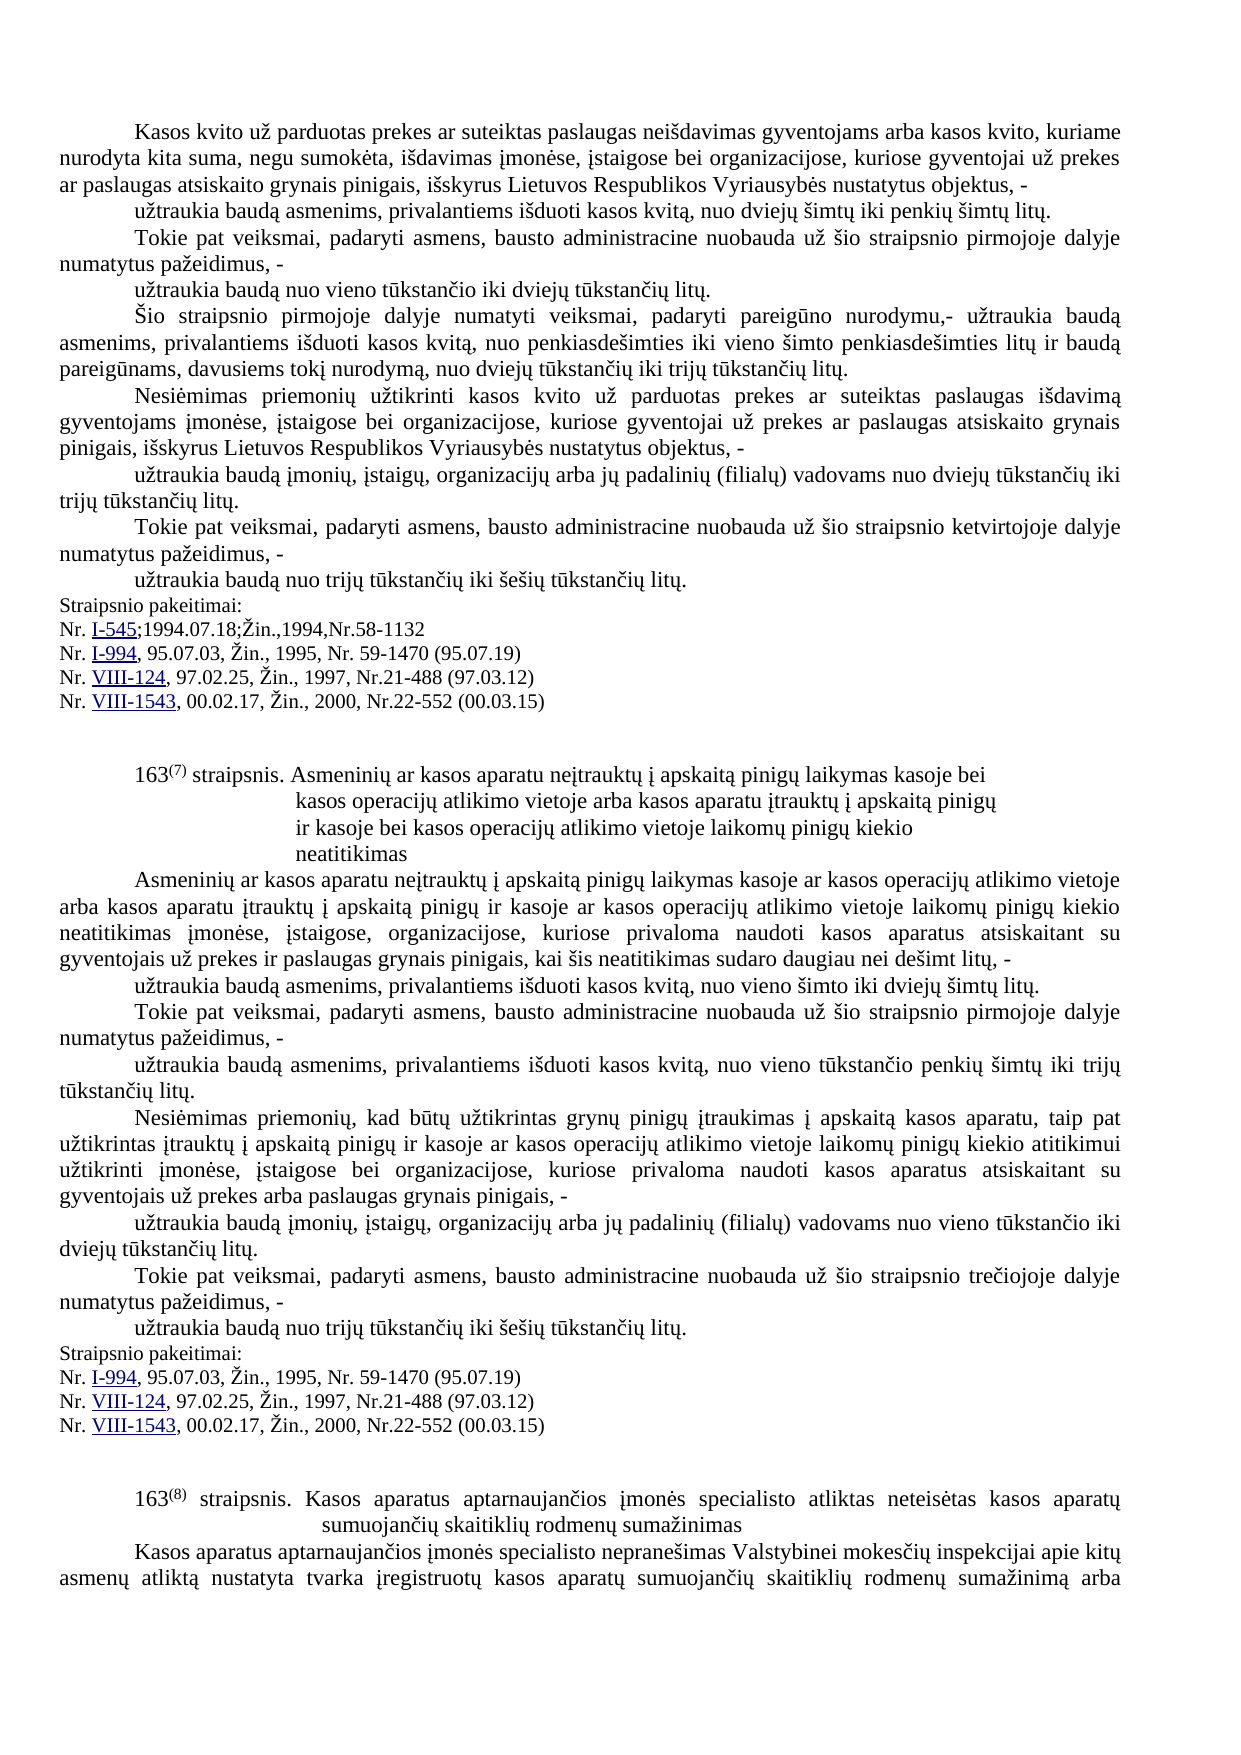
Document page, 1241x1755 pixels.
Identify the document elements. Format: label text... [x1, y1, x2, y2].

text Straipsnio pakeitimai: [59, 1341, 1122, 1365]
text Nesiėmimas priemonių užtikrinti kasos kvito už parduotas prekes ar suteiktas paslaugas išdavimą gyventojams įmonėse, įstaigose bei organizacijose, kuriose gyventojai už prekes ar paslaugas atsiskaito grynais pinigais, išskyrus Lietuvos Respublikos Vyriausybės nustatytus objektus, - [59, 382, 1122, 461]
text Kasos aparatus aptarnaujančios įmonės specialisto nepranešimas Valstybinei mokesčių inspekcijai apie kitų asmenų atliktą nustatyta tvarka įregistruotų kasos aparatų sumuojančių skaitiklių rodmenų sumažinimą arba [59, 1538, 1122, 1591]
text Straipsnio pakeitimai: [59, 592, 1122, 617]
text Tokie pat veiksmai, padaryti asmens, bausto administracine nuobauda už šio straipsnio pirmojoje dalyje numatytus pažeidimus, - [59, 223, 1122, 276]
text Kasos kvito už parduotas prekes ar suteiktas paslaugas neišdavimas gyventojams arba kasos kvito, kuriame nurodyta kita suma, negu sumokėta, išdavimas įmonėse, įstaigose bei organizacijose, kuriose gyventojai už prekes ar paslaugas atsiskaito grynais pinigais, išskyrus Lietuvos Respublikos Vyriausybės nustatytus objektus, - [59, 118, 1122, 197]
text Tokie pat veiksmai, padaryti asmens, bausto administracine nuobauda už šio straipsnio pirmojoje dalyje numatytus pažeidimus, - [59, 998, 1122, 1051]
text Asmeninių ar kasos aparatu neįtrauktų į apskaitą pinigų laikymas kasoje ar kasos operacijų atlikimo vietoje arba kasos aparatu įtrauktų į apskaitą pinigų ir kasoje ar kasos operacijų atlikimo vietoje laikomų pinigų kiekio neatitikimas įmonėse, įstaigose, organizacijose, kuriose privaloma naudoti kasos aparatus atsiskaitant su gyventojais už prekes ir paslaugas grynais pinigais, kai šis neatitikimas sudaro daugiau nei dešimt litų, - [59, 866, 1122, 972]
text Tokie pat veiksmai, padaryti asmens, bausto administracine nuobauda už šio straipsnio ketvirtojoje dalyje numatytus pažeidimus, - [59, 513, 1122, 566]
text 163(7) straipsnis. Asmeninių ar kasos aparatu neįtrauktų į apskaitą pinigų laikymas kasoje bei [134, 761, 1122, 787]
text Tokie pat veiksmai, padaryti asmens, bausto administracine nuobauda už šio straipsnio trečiojoje dalyje numatytus pažeidimus, - [59, 1262, 1122, 1314]
text užtraukia baudą įmonių, įstaigų, organizacijų arba jų padalinių (filialų) vadovams nuo dviejų tūkstančių iki trijų tūkstančių litų. [59, 461, 1122, 513]
text Nesiėmimas priemonių, kad būtų užtikrintas grynų pinigų įtraukimas į apskaitą kasos aparatu, taip pat užtikrintas įtrauktų į apskaitą pinigų ir kasoje ar kasos operacijų atlikimo vietoje laikomų pinigų kiekio atitikimui užtikrinti įmonėse, įstaigose bei organizacijose, kuriose privaloma naudoti kasos aparatus atsiskaitant su gyventojais už prekes arba paslaugas grynais pinigais, - [59, 1103, 1122, 1209]
text kasos operacijų atlikimo vietoje arba kasos aparatu įtrauktų į apskaitą pinigų [295, 787, 1122, 814]
text neatitikimas [295, 840, 1122, 866]
text užtraukia baudą nuo vieno tūkstančio iki dviejų tūkstančių litų. [59, 276, 1122, 303]
text Nr. VIII-1543, 00.02.17, Žin., 2000, Nr.22-552 (00.03.15) [59, 1413, 1122, 1437]
text ir kasoje bei kasos operacijų atlikimo vietoje laikomų pinigų kiekio [295, 814, 1122, 840]
text Nr. VIII-124, 97.02.25, Žin., 1997, Nr.21-488 (97.03.12) [59, 665, 1122, 689]
text Nr. VIII-124, 97.02.25, Žin., 1997, Nr.21-488 (97.03.12) [59, 1389, 1122, 1413]
text Nr. I-545;1994.07.18;Žin.,1994,Nr.58-1132 [59, 617, 1122, 641]
text užtraukia baudą nuo trijų tūkstančių iki šešių tūkstančių litų. [59, 1314, 1122, 1341]
text Nr. I-994, 95.07.03, Žin., 1995, Nr. 59-1470 (95.07.19) [59, 641, 1122, 665]
text 163(8) straipsnis. Kasos aparatus aptarnaujančios įmonės specialisto atliktas neteisėtas kasos aparatų sumuojančių skaitiklių rodmenų sumažinimas [134, 1485, 1122, 1538]
text užtraukia baudą asmenims, privalantiems išduoti kasos kvitą, nuo vieno šimto iki dviejų šimtų litų. [59, 972, 1122, 998]
text užtraukia baudą nuo trijų tūkstančių iki šešių tūkstančių litų. [59, 566, 1122, 592]
text Nr. VIII-1543, 00.02.17, Žin., 2000, Nr.22-552 (00.03.15) [59, 689, 1122, 713]
text užtraukia baudą asmenims, privalantiems išduoti kasos kvitą, nuo dviejų šimtų iki penkių šimtų litų. [59, 197, 1122, 223]
text užtraukia baudą asmenims, privalantiems išduoti kasos kvitą, nuo vieno tūkstančio penkių šimtų iki trijų tūkstančių litų. [59, 1051, 1122, 1103]
text Nr. I-994, 95.07.03, Žin., 1995, Nr. 59-1470 (95.07.19) [59, 1365, 1122, 1389]
text Šio straipsnio pirmojoje dalyje numatyti veiksmai, padaryti pareigūno nurodymu,- užtraukia baudą asmenims, privalantiems išduoti kasos kvitą, nuo penkiasdešimties iki vieno šimto penkiasdešimties litų ir baudą pareigūnams, davusiems tokį nurodymą, nuo dviejų tūkstančių iki trijų tūkstančių litų. [59, 303, 1122, 382]
text užtraukia baudą įmonių, įstaigų, organizacijų arba jų padalinių (filialų) vadovams nuo vieno tūkstančio iki dviejų tūkstančių litų. [59, 1209, 1122, 1262]
